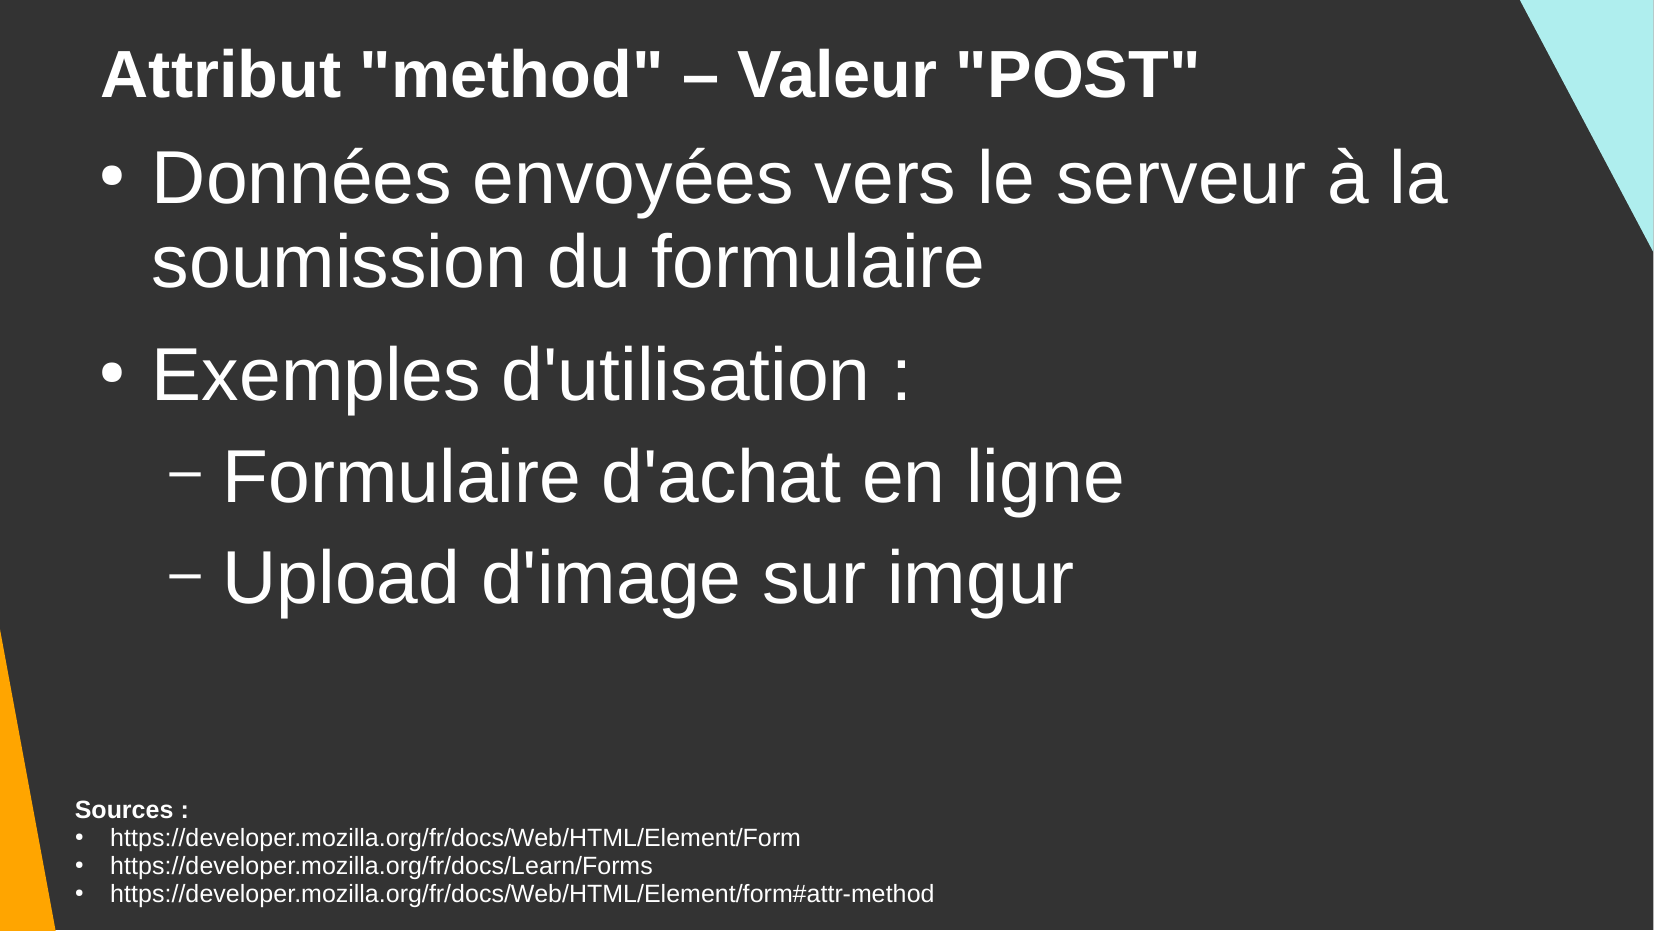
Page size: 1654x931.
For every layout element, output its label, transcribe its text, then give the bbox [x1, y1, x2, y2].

title Attribut "method" – Valeur "POST" [82, 37, 1571, 114]
list Données envoyées vers le serveur à la soumission du formulaire Exemples d'utilisation : Formulaire d'achat en ligne Upload d'image sur imgur [80, 135, 1605, 709]
text_box Sources : https://developer.mozilla.org/fr/docs/Web/HTML/Element/Form https://developer.mozilla.org/fr/docs/Learn/Forms https://developer.mozilla.org/fr/docs/Web/HTML/Element/form#attr-method [60, 788, 1546, 916]
text_box [0, 629, 56, 931]
text_box [1519, 0, 1654, 254]
